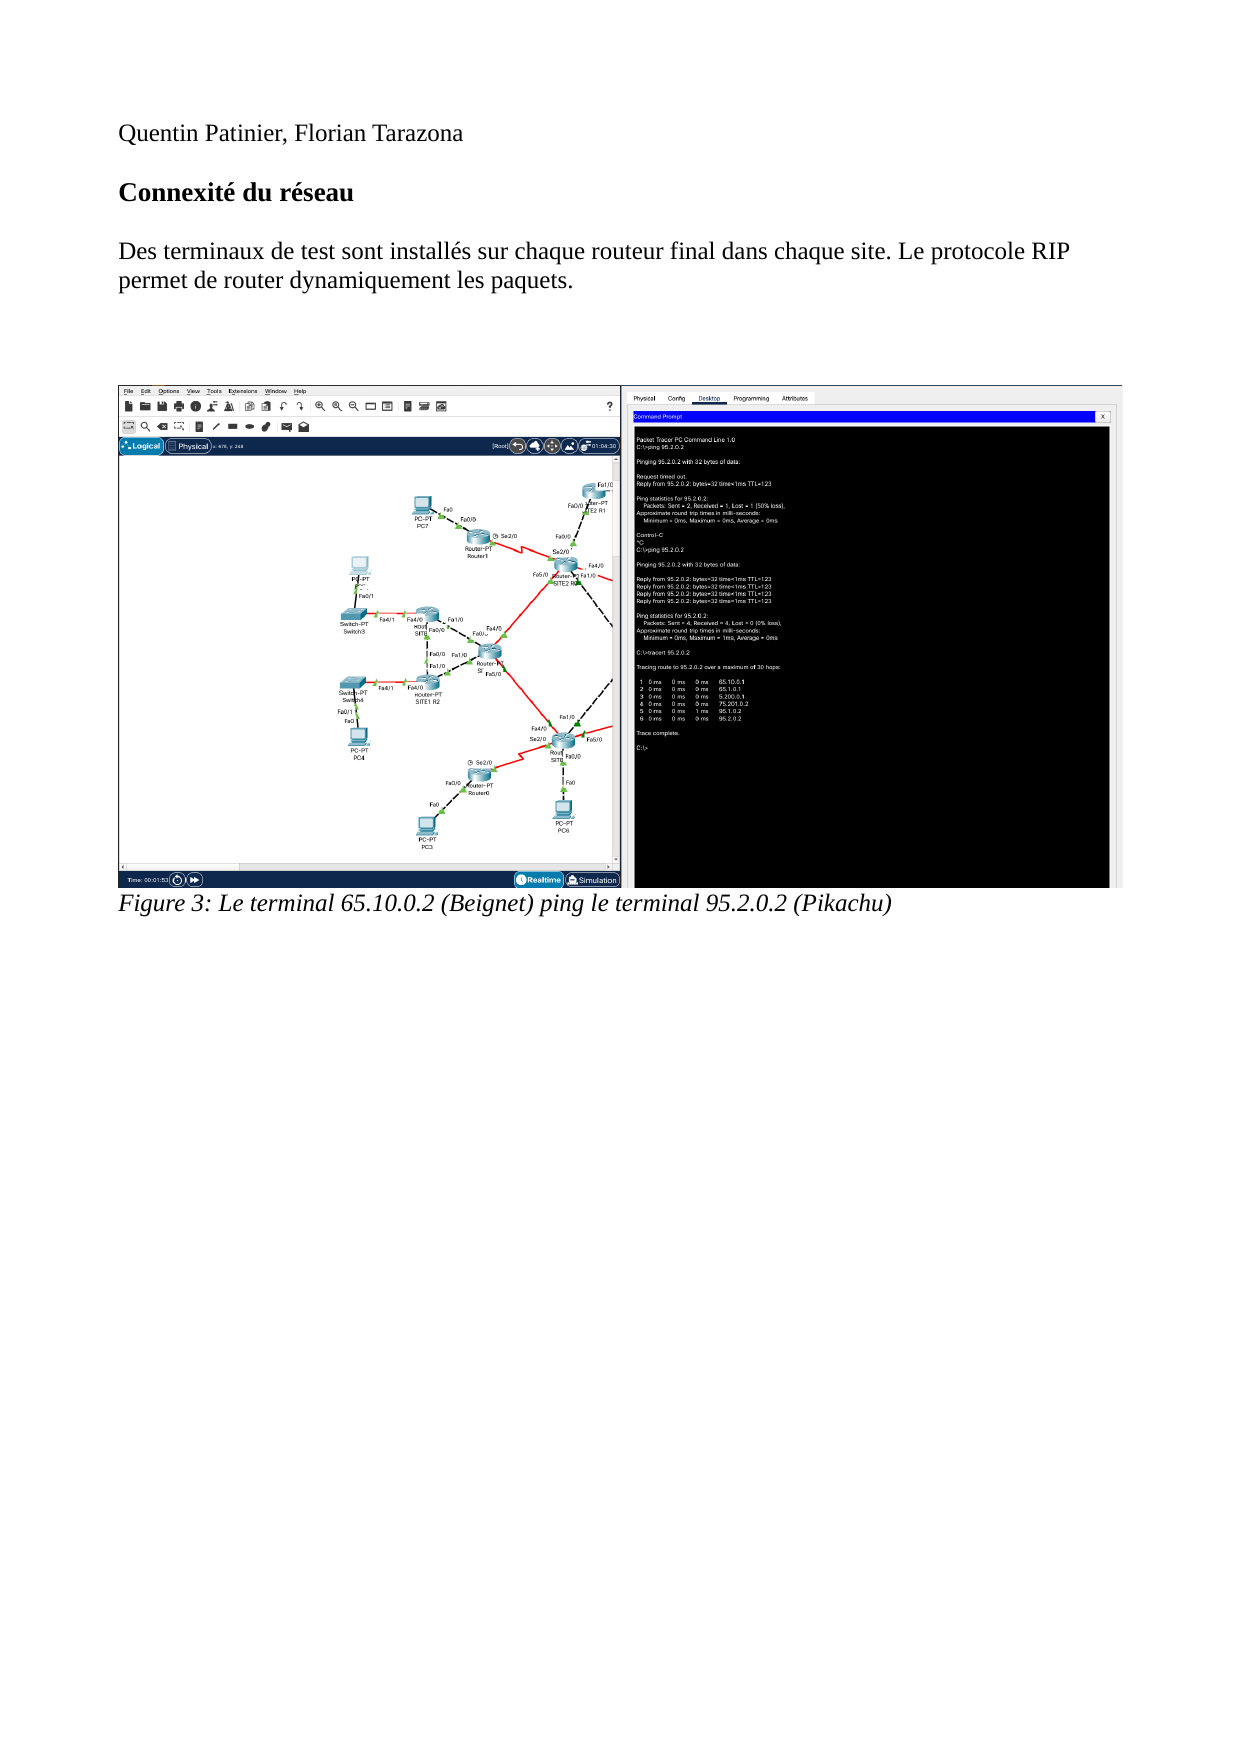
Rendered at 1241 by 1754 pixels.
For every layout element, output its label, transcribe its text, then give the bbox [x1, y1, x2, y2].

picture [118, 385, 1123, 888]
text Connexité du réseau [118, 176, 1122, 207]
text Des terminaux de test sont installés sur chaque routeur final dans chaque site. Le protocole RIP permet de router dynamiquement les paquets. [118, 236, 1122, 294]
text Figure 3: Le terminal 65.10.0.2 (Beignet) ping le terminal 95.2.0.2 (Pikachu) [118, 888, 1122, 916]
picture [517, 875, 532, 884]
